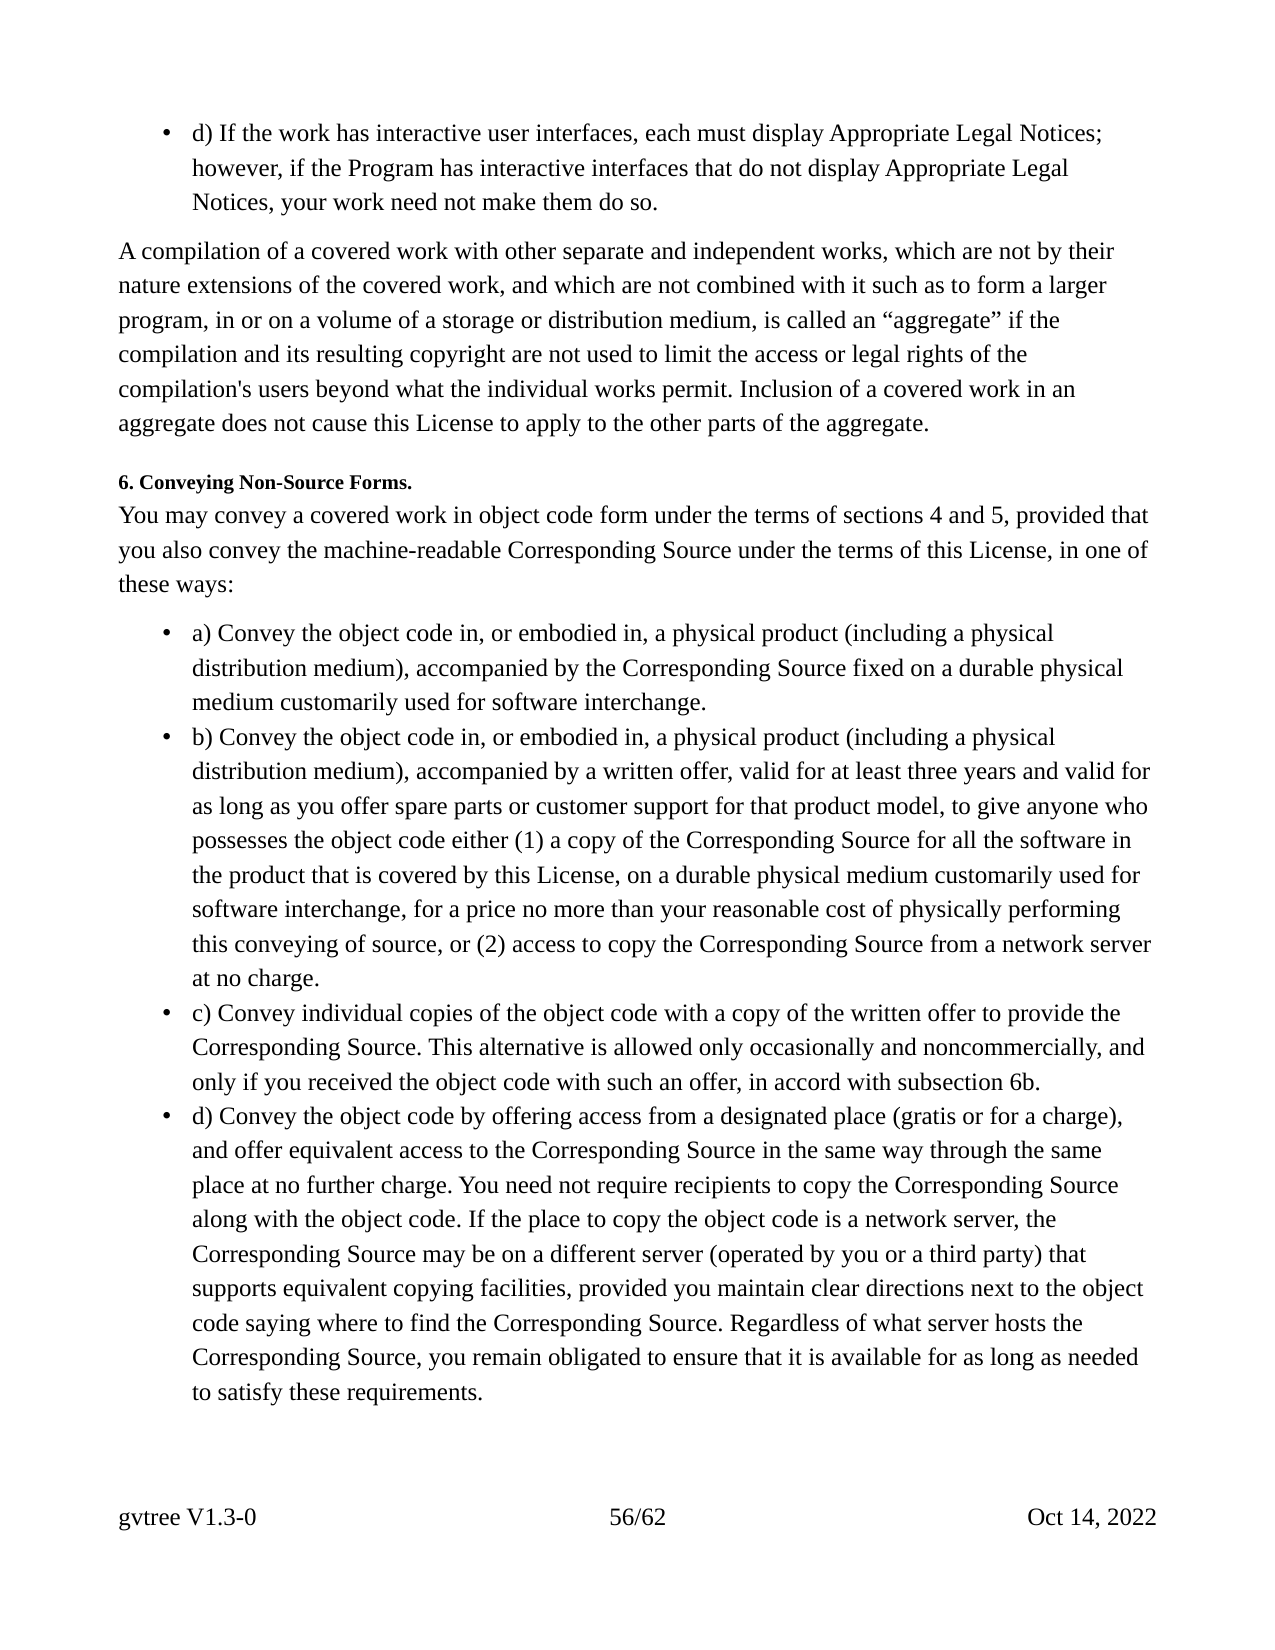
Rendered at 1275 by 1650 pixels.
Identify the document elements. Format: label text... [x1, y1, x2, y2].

list b) Convey the object code in, or embodied in, a physical product (including a physical distribution medium), accompanied by a written offer, valid for at least three years and valid for as long as you offer spare parts or customer support for that product model, to give anyone who possesses the object code either (1) a copy of the Corresponding Source for all the software in the product that is covered by this License, on a durable physical medium customarily used for software interchange, for a price no more than your reasonable cost of physically performing this conveying of source, or (2) access to copy the Corresponding Source from a network server at no charge. [162, 722, 1157, 992]
text A compilation of a covered work with other separate and independent works, which are not by their nature extensions of the covered work, and which are not combined with it such as to form a larger program, in or on a volume of a storage or distribution medium, is called an “aggregate” if the compilation and its resulting copyright are not used to limit the access or legal rights of the compilation's users beyond what the individual works permit. Inclusion of a covered work in an aggregate does not cause this License to apply to the other parts of the aggregate. [118, 236, 1157, 437]
list d) Convey the object code by offering access from a designated place (gratis or for a charge), and offer equivalent access to the Corresponding Source in the same way through the same place at no further charge. You need not require recipients to copy the Corresponding Source along with the object code. If the place to copy the object code is a network server, the Corresponding Source may be on a different server (operated by you or a third party) that supports equivalent copying facilities, provided you maintain clear directions next to the object code saying where to find the Corresponding Source. Regardless of what server hosts the Corresponding Source, you remain obligated to ensure that it is available for as long as needed to satisfy these requirements. [162, 1101, 1157, 1406]
subtitle 6. Conveying Non-Source Forms. [118, 470, 1157, 494]
list c) Convey individual copies of the object code with a copy of the written offer to provide the Corresponding Source. This alternative is allowed only occasionally and noncommercially, and only if you received the object code with such an offer, in accord with subsection 6b. [162, 998, 1157, 1095]
list d) If the work has interactive user interfaces, each must display Appropriate Legal Notices; however, if the Program has interactive interfaces that do not display Appropriate Legal Notices, your work need not make them do so. [162, 118, 1157, 216]
text You may convey a covered work in object code form under the terms of sections 4 and 5, provided that you also convey the machine-readable Corresponding Source under the terms of this License, in one of these ways: [118, 500, 1157, 598]
list a) Convey the object code in, or embodied in, a physical product (including a physical distribution medium), accompanied by the Corresponding Source fixed on a durable physical medium customarily used for software interchange. [162, 618, 1157, 716]
